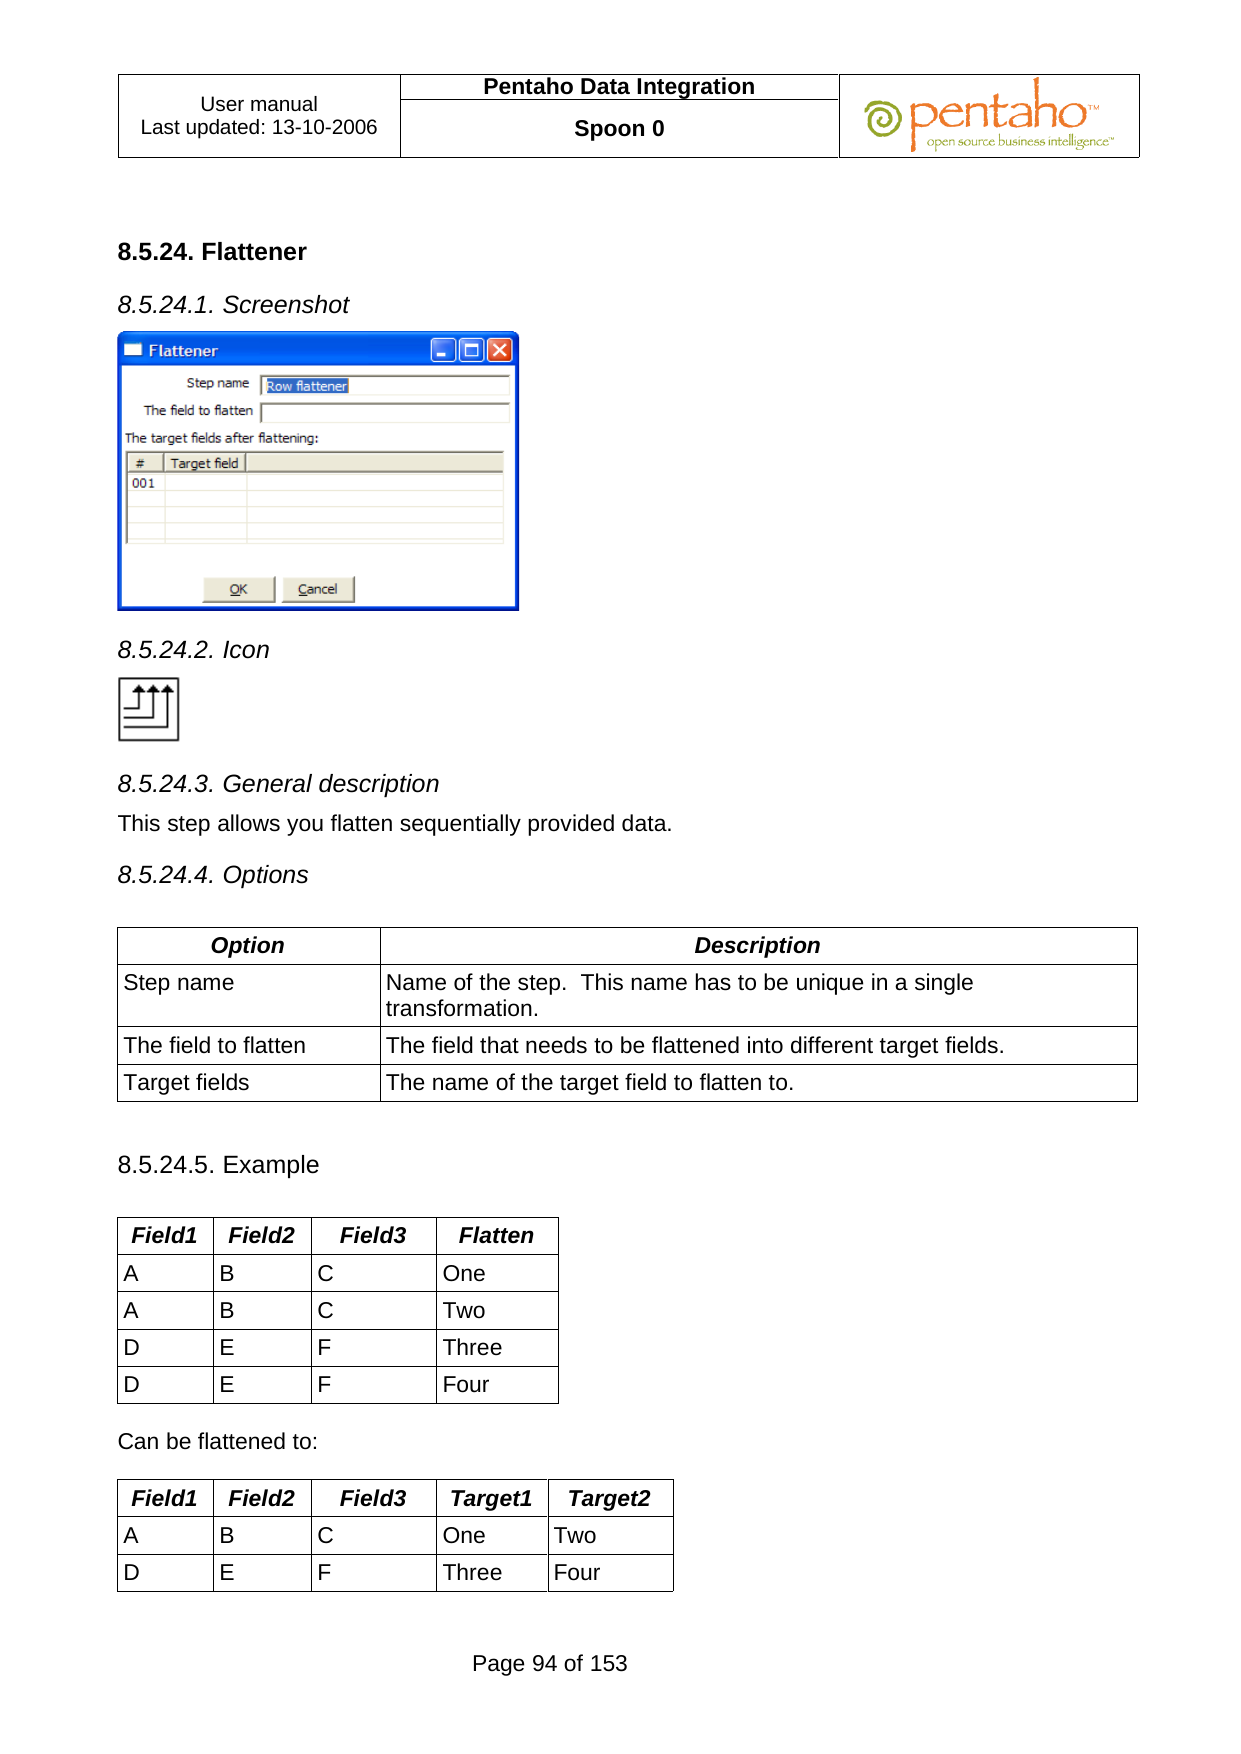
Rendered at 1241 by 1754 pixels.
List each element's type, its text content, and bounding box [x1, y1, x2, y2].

table_cell E [214, 1330, 311, 1366]
table_cell F [312, 1367, 436, 1403]
table_cell The name of the target field to flatten to. [381, 1065, 1137, 1101]
table_cell One [437, 1517, 547, 1554]
table_header Field2 [214, 1480, 311, 1516]
table_cell Two [549, 1517, 673, 1554]
table_cell Step name [118, 965, 380, 1026]
table_cell One [437, 1255, 558, 1291]
table_cell Target fields [118, 1065, 380, 1101]
table_header Field2 [214, 1218, 311, 1254]
table_cell F [312, 1330, 436, 1366]
table_cell C [312, 1292, 436, 1329]
table_cell B [214, 1517, 311, 1554]
subtitle Screenshot [117, 291, 1137, 319]
table_header Description [381, 928, 1137, 964]
table_header Target2 [549, 1480, 673, 1516]
table_header Field3 [312, 1480, 436, 1516]
table_cell Three [437, 1555, 547, 1591]
table_cell C [312, 1255, 436, 1291]
subtitle Options [117, 861, 1137, 889]
table_cell Four [549, 1555, 673, 1591]
table_header Option [118, 928, 380, 964]
table_cell C [312, 1517, 436, 1554]
table_header Flatten [437, 1218, 558, 1254]
subtitle Icon [117, 636, 1137, 664]
table_cell The field to flatten [118, 1027, 380, 1064]
table_header Field1 [118, 1480, 213, 1516]
subtitle Example [117, 1151, 1137, 1179]
table_cell E [214, 1555, 311, 1591]
table_cell The field that needs to be flattened into different target fields. [381, 1027, 1137, 1064]
picture [117, 331, 520, 611]
text Can be flattened to: [117, 1428, 1137, 1454]
table_cell Three [437, 1330, 558, 1366]
table_cell E [214, 1367, 311, 1403]
table_header Target1 [437, 1480, 547, 1516]
table_cell F [312, 1555, 436, 1591]
table_cell B [214, 1292, 311, 1329]
table_cell Four [437, 1367, 558, 1403]
table_cell Name of the step. This name has to be unique in a single transformation. [381, 965, 1137, 1026]
subtitle General description [117, 770, 1137, 798]
table_cell A [118, 1292, 213, 1329]
table_cell A [118, 1517, 213, 1554]
table_header Field1 [118, 1218, 213, 1254]
table_cell D [118, 1555, 213, 1591]
table_cell Two [437, 1292, 558, 1329]
table_header Field3 [312, 1218, 436, 1254]
text This step allows you flatten sequentially provided data. [117, 810, 1137, 836]
subtitle Flattener [117, 238, 1137, 266]
table_cell B [214, 1255, 311, 1291]
table_cell D [118, 1367, 213, 1403]
table_cell A [118, 1255, 213, 1291]
table_cell D [118, 1330, 213, 1366]
